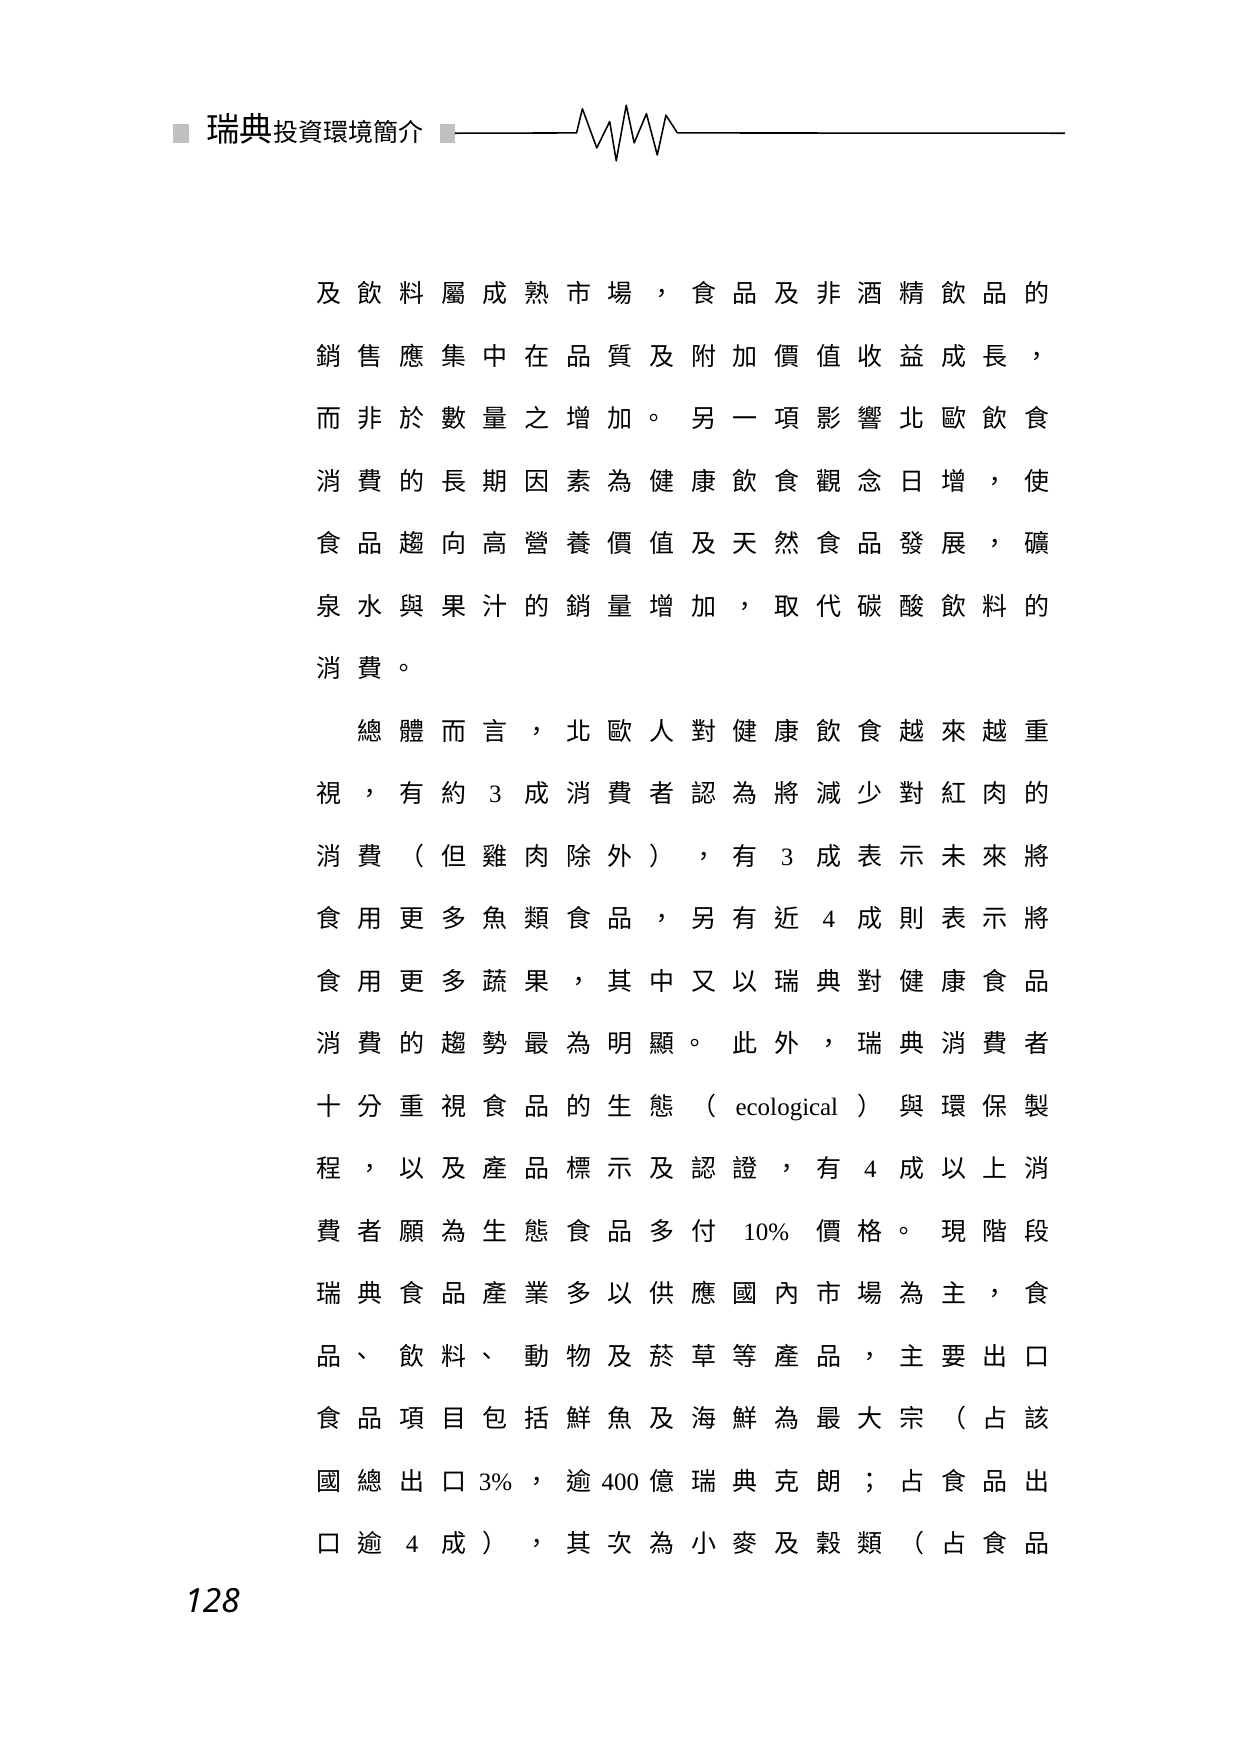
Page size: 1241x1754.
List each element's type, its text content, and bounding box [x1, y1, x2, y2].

text 總體而言，北歐人對健康飲食越來越重視，有約3成消費者認為將減少對紅肉的消費（但雞肉除外），有3成表示未來將食用更多魚類食品，另有近4成則表示將食用更多蔬果，其中又以瑞典對健康食品消費的趨勢最為明顯。此外，瑞典消費者十分重視食品的生態（ecological）與環保製程，以及產品標示及認證，有4成以上消費者願為生態食品多付10%價格。現階段瑞典食品產業多以供應國內市場為主，食品、飲料、動物及菸草等產品，主要出口食品項目包括鮮魚及海鮮為最大宗（占該國總出口3%，逾400億瑞典克朗；占食品出口逾4成），其次為小麥及穀類（占食品 [281, 688, 1058, 1563]
text 及飲料屬成熟市場，食品及非酒精飲品的銷售應集中在品質及附加價值收益成長，而非於數量之增加。另一項影響北歐飲食消費的長期因素為健康飲食觀念日增，使食品趨向高營養價值及天然食品發展，礦泉水與果汁的銷量增加，取代碳酸飲料的消費。 [281, 250, 1058, 688]
